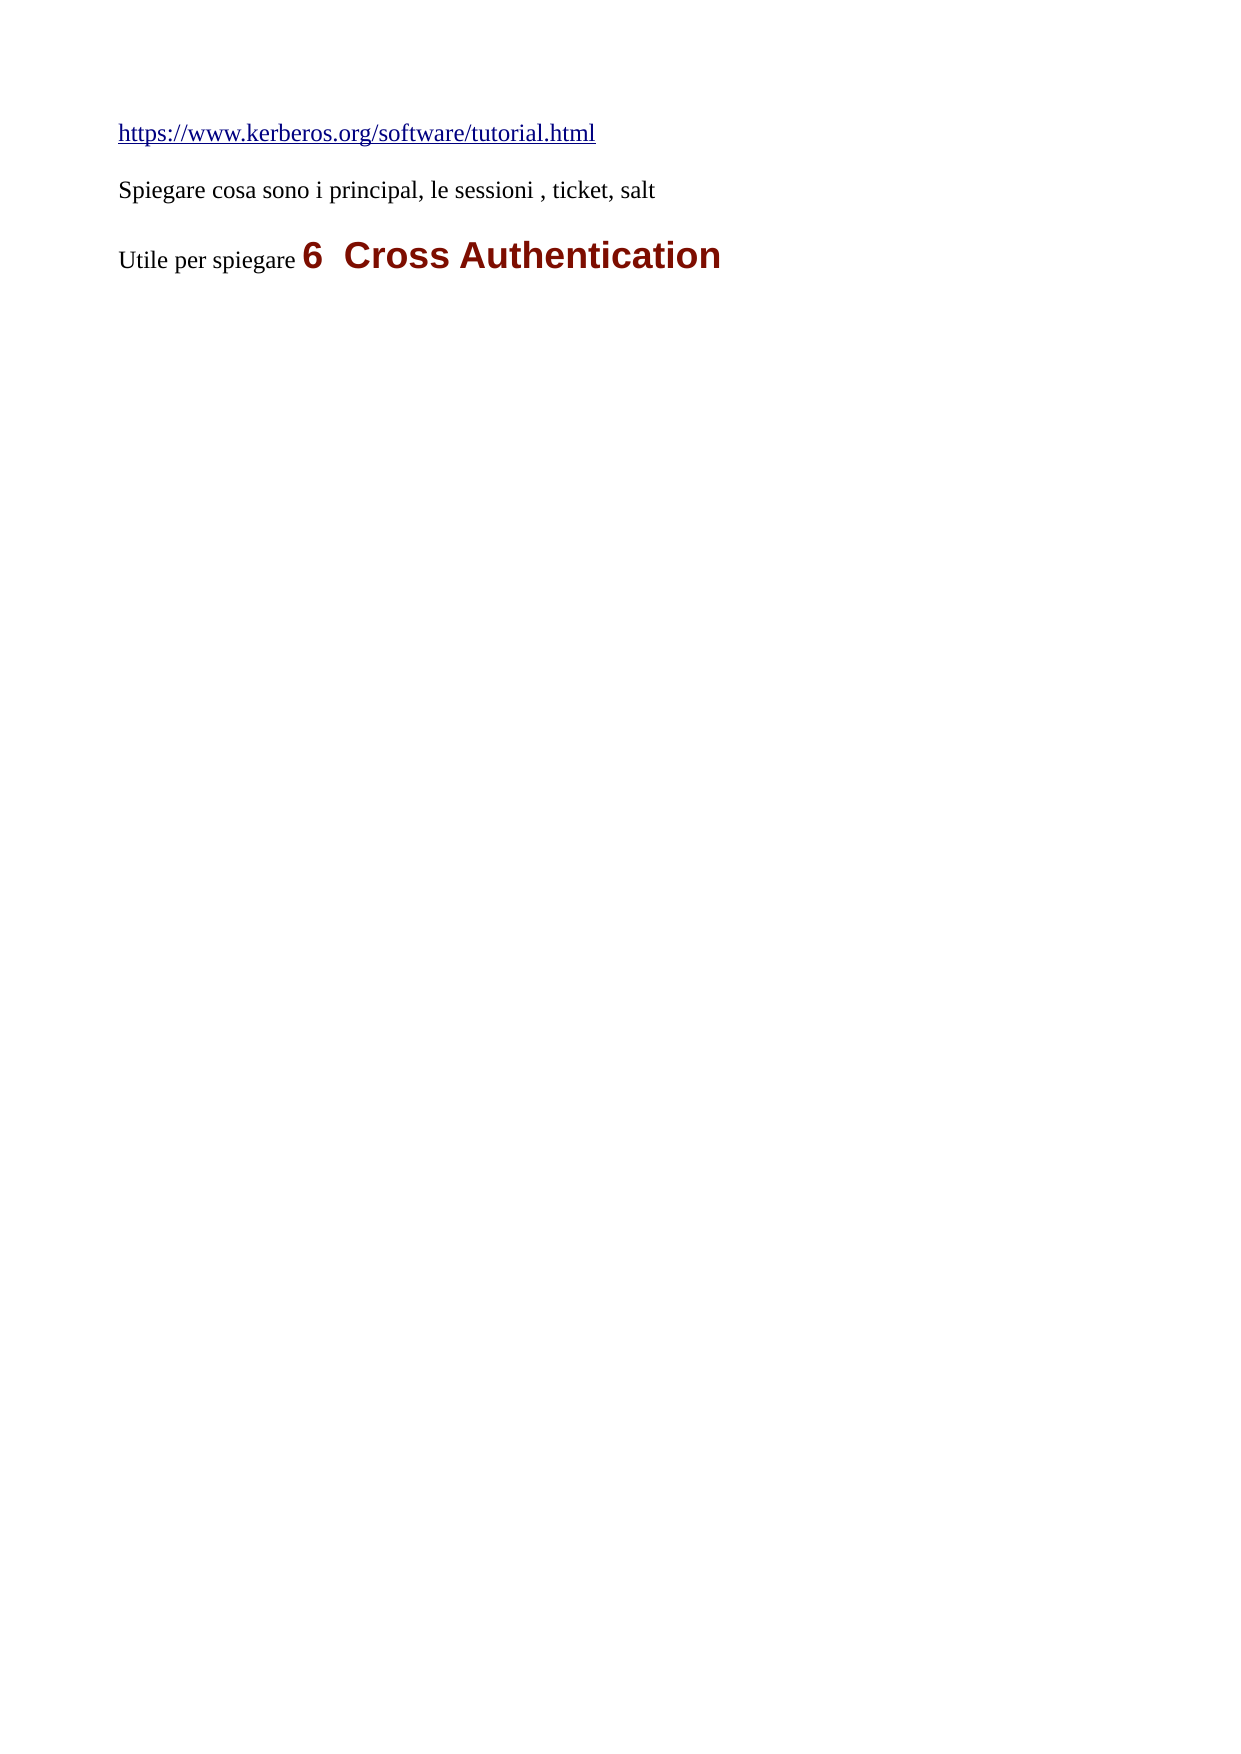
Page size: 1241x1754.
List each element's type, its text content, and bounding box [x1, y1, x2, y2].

text Spiegare cosa sono i principal, le sessioni , ticket, salt [118, 176, 1122, 204]
text https://www.kerberos.org/software/tutorial.html [118, 118, 1122, 147]
text Utile per spiegare 6 Cross Authentication [118, 233, 1122, 276]
